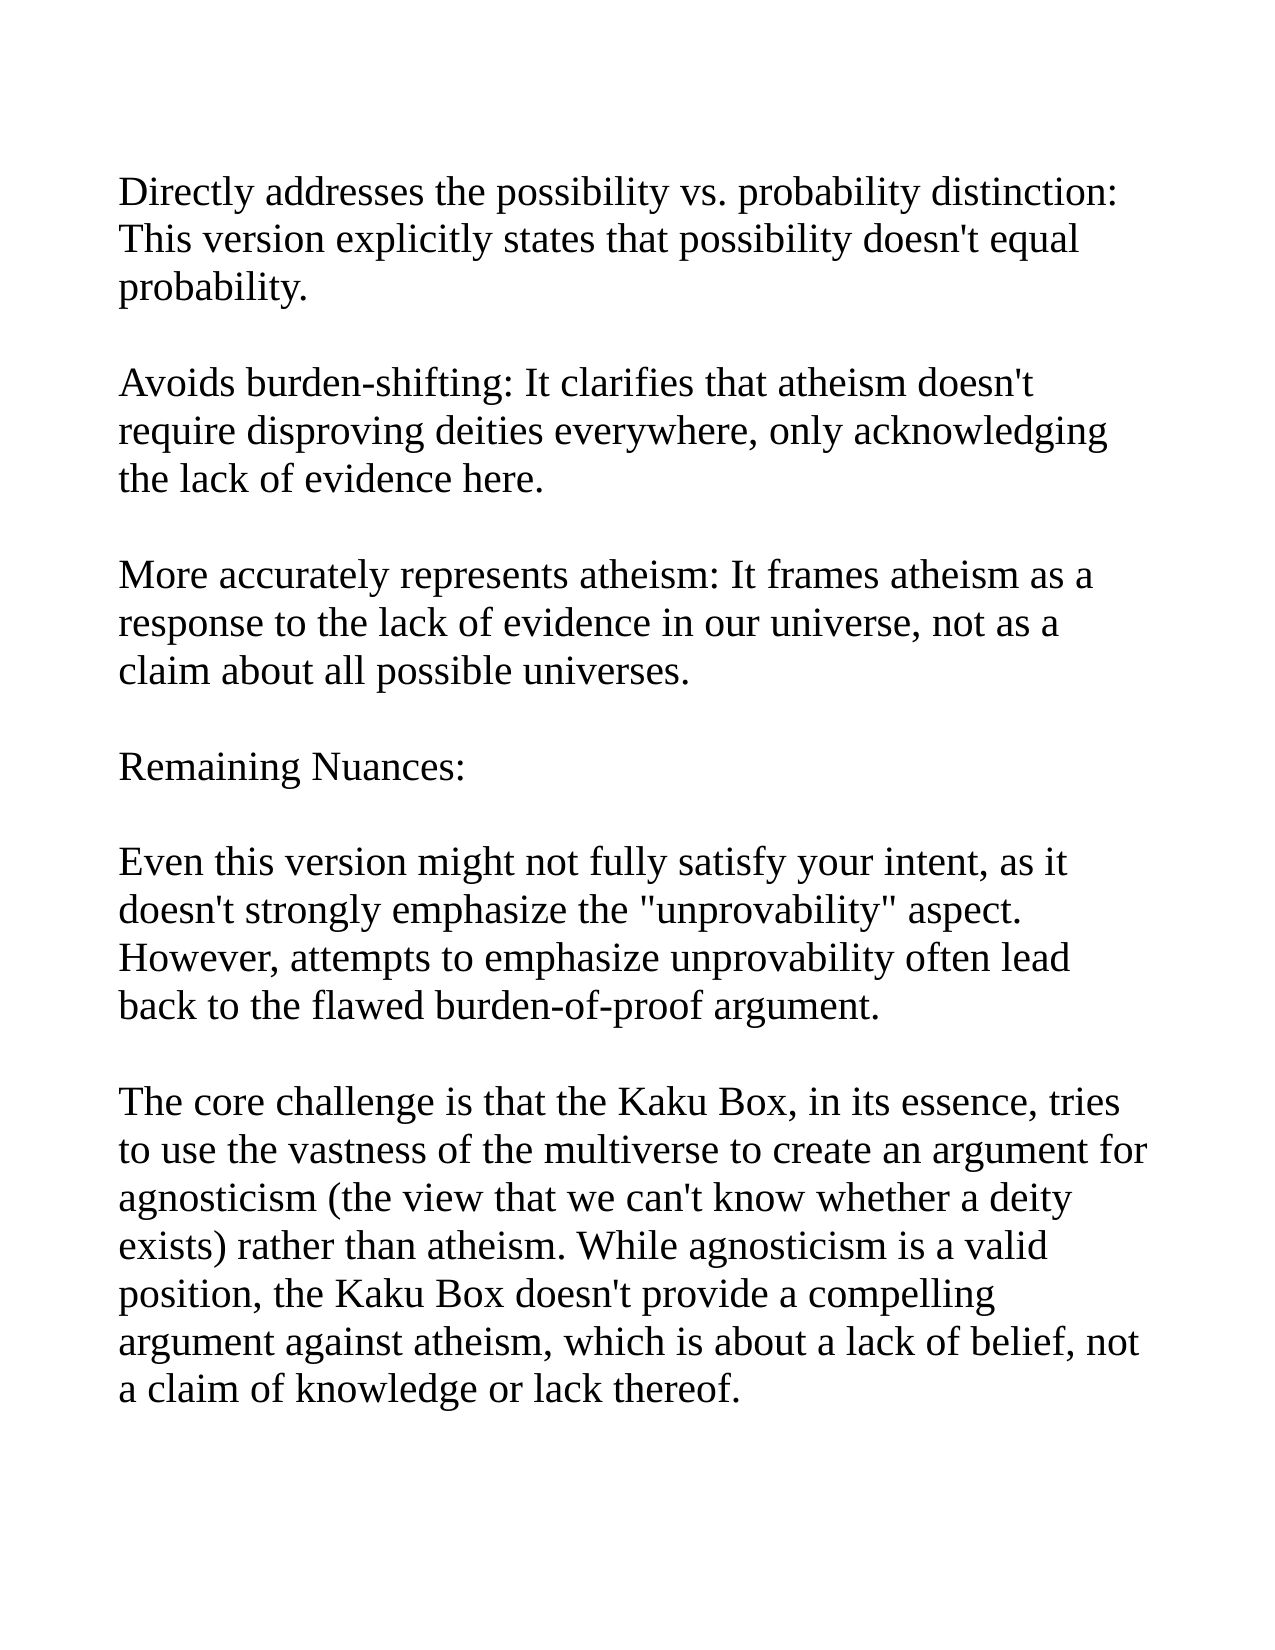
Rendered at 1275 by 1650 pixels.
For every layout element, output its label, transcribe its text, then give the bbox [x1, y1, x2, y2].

text Avoids burden-shifting: It clarifies that atheism doesn't require disproving deities everywhere, only acknowledging the lack of evidence here. [118, 358, 1157, 501]
text Remaining Nuances: [118, 741, 1157, 789]
text The core challenge is that the Kaku Box, in its essence, tries to use the vastness of the multiverse to create an argument for agnosticism (the view that we can't know whether a deity exists) rather than atheism. While agnosticism is a valid position, the Kaku Box doesn't provide a compelling argument against atheism, which is about a lack of belief, not a claim of knowledge or lack thereof. [118, 1076, 1157, 1412]
text Directly addresses the possibility vs. probability distinction: This version explicitly states that possibility doesn't equal probability. [118, 166, 1157, 310]
text Even this version might not fully satisfy your intent, as it doesn't strongly emphasize the "unprovability" aspect. However, attempts to emphasize unprovability often lead back to the flawed burden-of-proof argument. [118, 837, 1157, 1028]
text More accurately represents atheism: It frames atheism as a response to the lack of evidence in our universe, not as a claim about all possible universes. [118, 549, 1157, 693]
